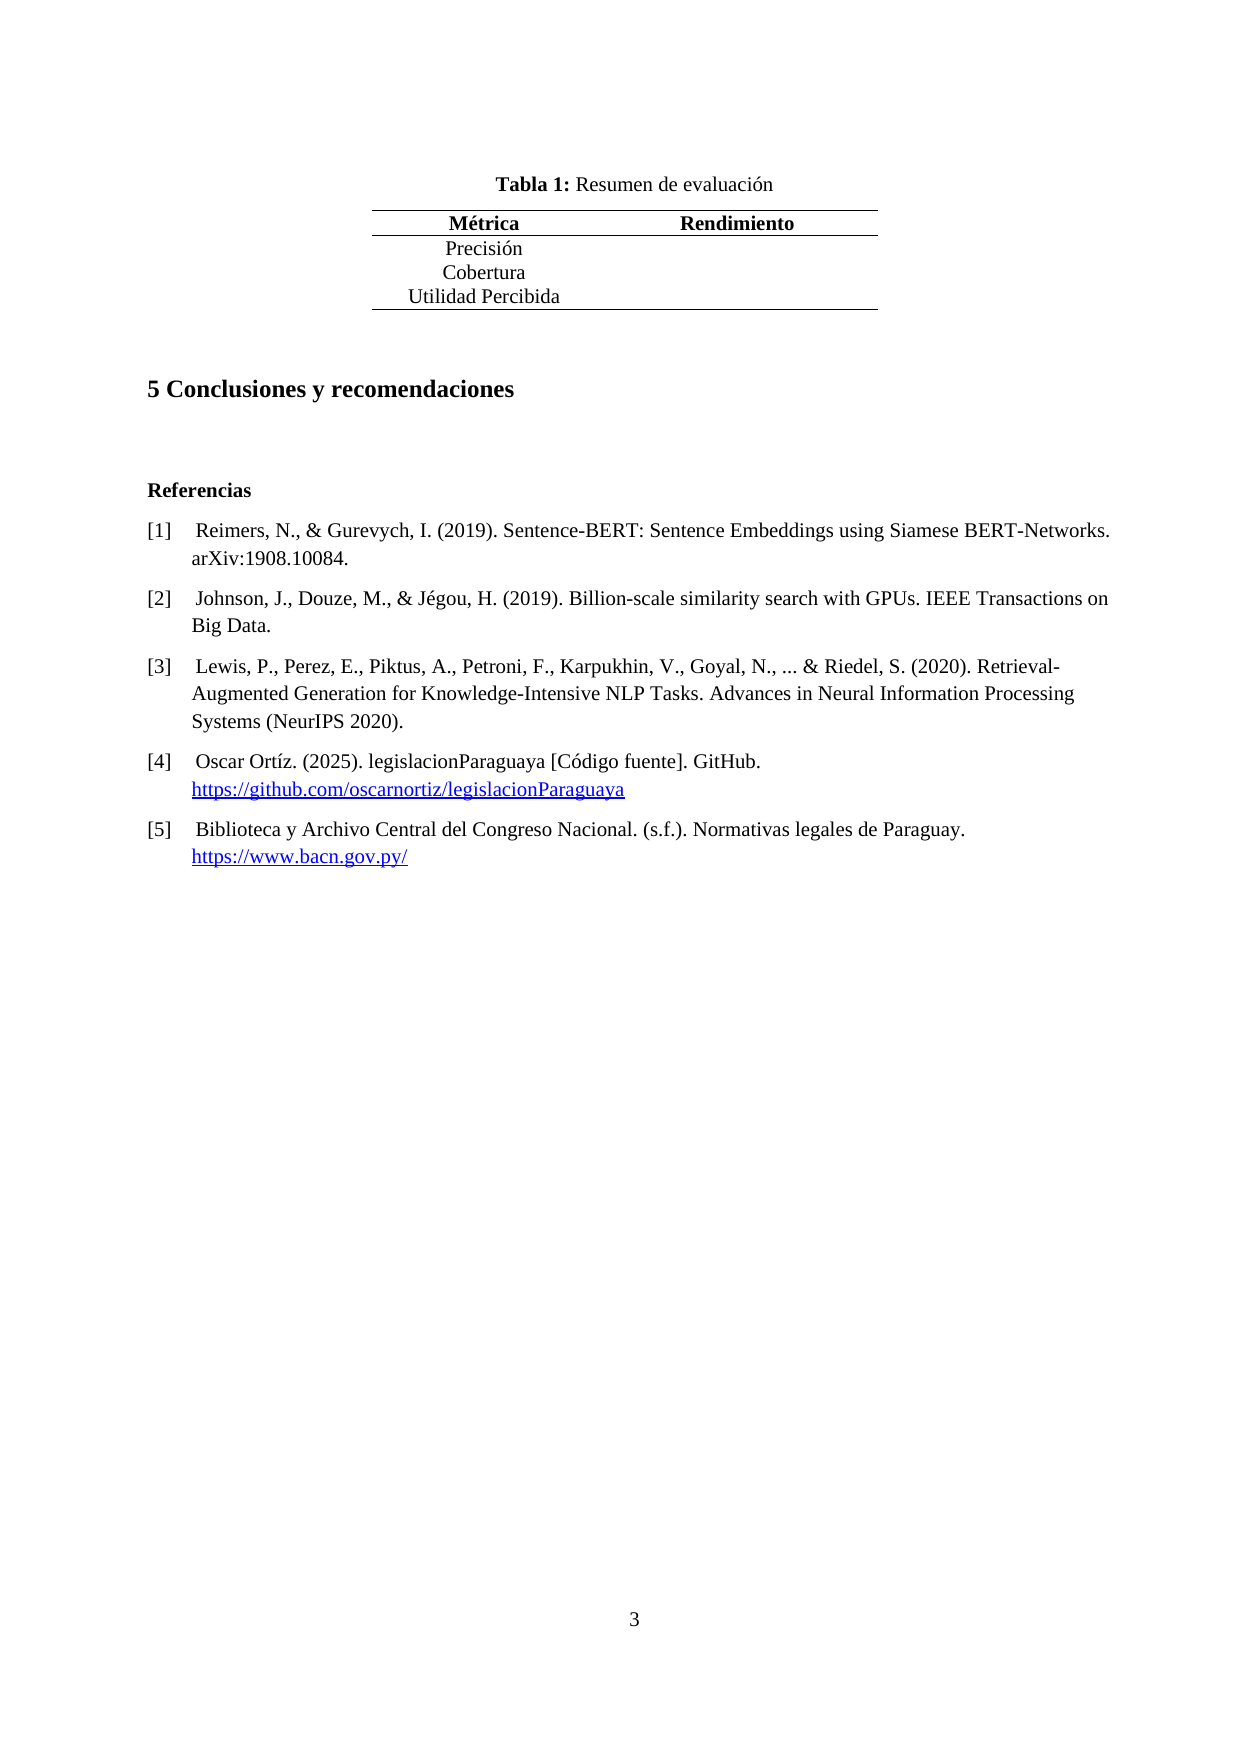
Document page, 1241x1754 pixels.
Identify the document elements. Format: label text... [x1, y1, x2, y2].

subtitle 5 Conclusiones y recomendaciones [147, 374, 1122, 403]
list Lewis, P., Perez, E., Piktus, A., Petroni, F., Karpukhin, V., Goyal, N., ... & Riedel, S. (2020). Retrieval-Augmented Generation for Knowledge-Intensive NLP Tasks. Advances in Neural Information Processing Systems (NeurIPS 2020). [147, 653, 1122, 733]
table_cell [596, 284, 878, 308]
table_cell Precisión [372, 236, 596, 260]
table_header Rendimiento [596, 211, 878, 235]
list Biblioteca y Archivo Central del Congreso Nacional. (s.f.). Normativas legales de Paraguay. https://www.bacn.gov.py/ [147, 817, 1122, 868]
text Tabla 1: Resumen de evaluación [147, 172, 1122, 196]
list Reimers, N., & Gurevych, I. (2019). Sentence-BERT: Sentence Embeddings using Siamese BERT-Networks. arXiv:1908.10084. [147, 518, 1122, 570]
subtitle Referencias [147, 478, 1120, 502]
table_cell [596, 236, 878, 260]
list Oscar Ortíz. (2025). legislacionParaguaya [Código fuente]. GitHub. https://github.com/oscarnortiz/legislacionParaguaya [147, 749, 1122, 801]
table_cell Cobertura [372, 260, 596, 284]
table_cell [596, 260, 878, 284]
list Johnson, J., Douze, M., & Jégou, H. (2019). Billion-scale similarity search with GPUs. IEEE Transactions on Big Data. [147, 586, 1122, 637]
table_cell Utilidad Percibida [372, 284, 596, 308]
table_header Métrica [372, 211, 596, 235]
